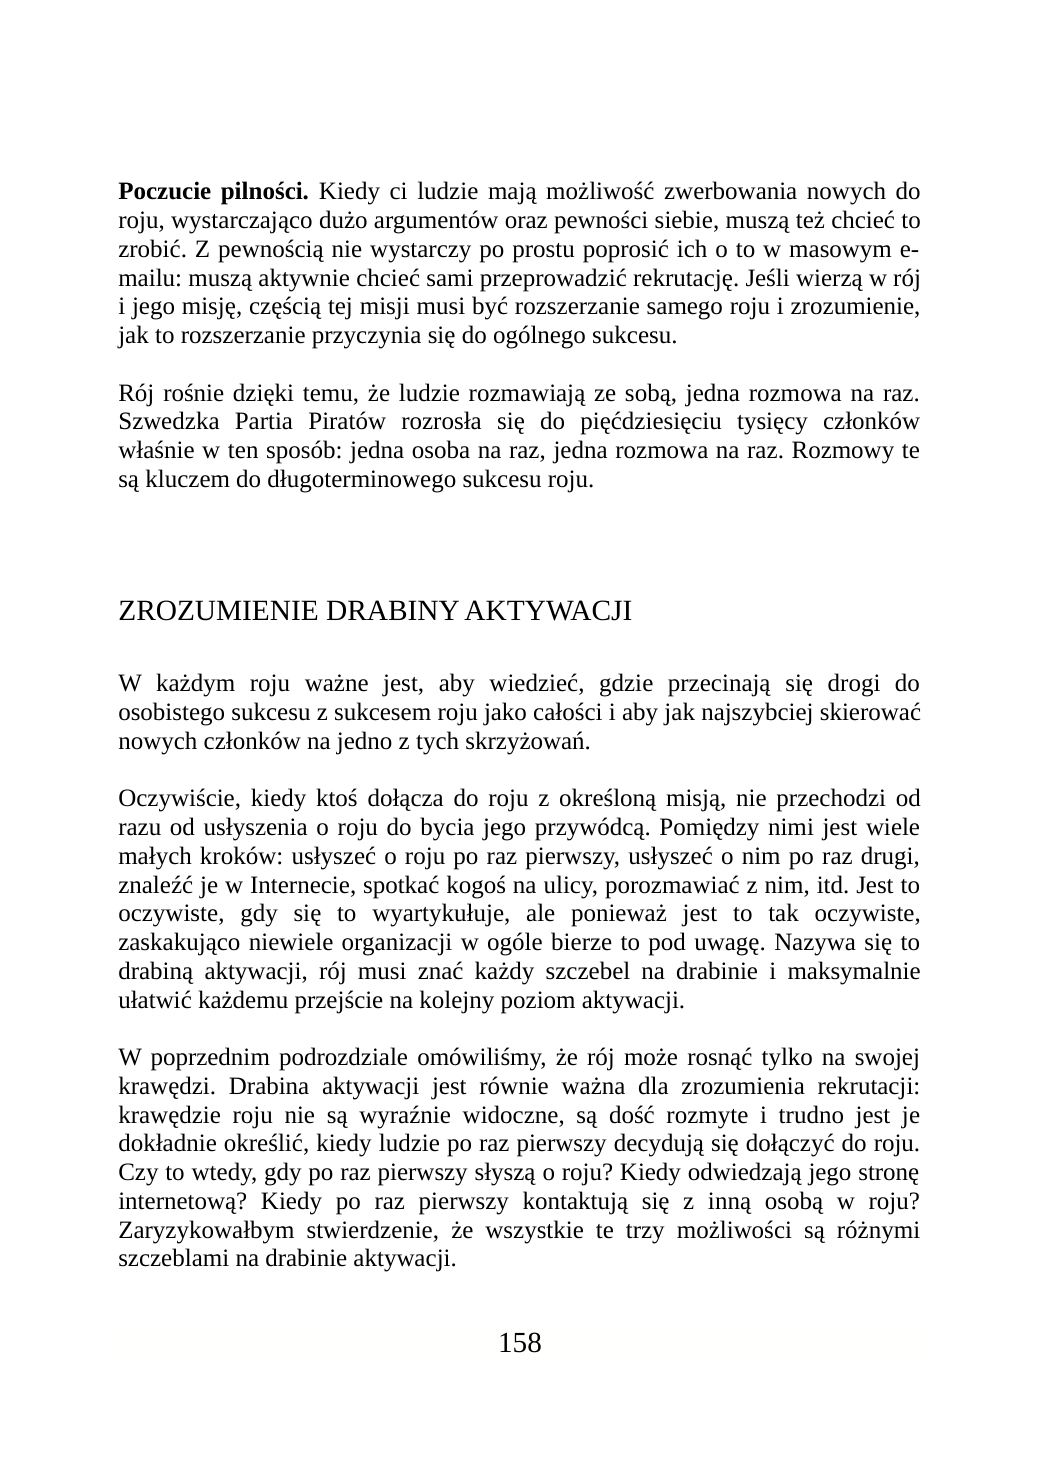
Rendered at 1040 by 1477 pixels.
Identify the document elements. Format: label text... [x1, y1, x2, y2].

text W poprzednim podrozdziale omówiliśmy, że rój może rosnąć tylko na swojej krawędzi. Drabina aktywacji jest równie ważna dla zrozumienia rekrutacji: krawędzie roju nie są wyraźnie widoczne, są dość rozmyte i trudno jest je dokładnie określić, kiedy ludzie po raz pierwszy decydują się dołączyć do roju. Czy to wtedy, gdy po raz pierwszy słyszą o roju? Kiedy odwiedzają jego stronę internetową? Kiedy po raz pierwszy kontaktują się z inną osobą w roju? Zaryzykowałbym stwierdzenie, że wszystkie te trzy możliwości są różnymi szczeblami na drabinie aktywacji. [118, 1042, 921, 1272]
text Oczywiście, kiedy ktoś dołącza do roju z określoną misją, nie przechodzi od razu od usłyszenia o roju do bycia jego przywódcą. Pomiędzy nimi jest wiele małych kroków: usłyszeć o roju po raz pierwszy, usłyszeć o nim po raz drugi, znaleźć je w Internecie, spotkać kogoś na ulicy, porozmawiać z nim, itd. Jest to oczywiste, gdy się to wyartykułuje, ale ponieważ jest to tak oczywiste, zaskakująco niewiele organizacji w ogóle bierze to pod uwagę. Nazywa się to drabiną aktywacji, rój musi znać każdy szczebel na drabinie i maksymalnie ułatwić każdemu przejście na kolejny poziom aktywacji. [118, 783, 921, 1013]
text Poczucie pilności. Kiedy ci ludzie mają możliwość zwerbowania nowych do roju, wystarczająco dużo argumentów oraz pewności siebie, muszą też chcieć to zrobić. Z pewnością nie wystarczy po prostu poprosić ich o to w masowym e-mailu: muszą aktywnie chcieć sami przeprowadzić rekrutację. Jeśli wierzą w rój i jego misję, częścią tej misji musi być rozszerzanie samego roju i zrozumienie, jak to rozszerzanie przyczynia się do ogólnego sukcesu. [118, 176, 921, 349]
subtitle ZROZUMIENIE DRABINY AKTYWACJI [118, 593, 921, 627]
text W każdym roju ważne jest, aby wiedzieć, gdzie przecinają się drogi do osobistego sukcesu z sukcesem roju jako całości i aby jak najszybciej skierować nowych członków na jedno z tych skrzyżowań. [118, 668, 921, 755]
text Rój rośnie dzięki temu, że ludzie rozmawiają ze sobą, jedna rozmowa na raz. Szwedzka Partia Piratów rozrosła się do pięćdziesięciu tysięcy członków właśnie w ten sposób: jedna osoba na raz, jedna rozmowa na raz. Rozmowy te są kluczem do długoterminowego sukcesu roju. [118, 378, 921, 493]
